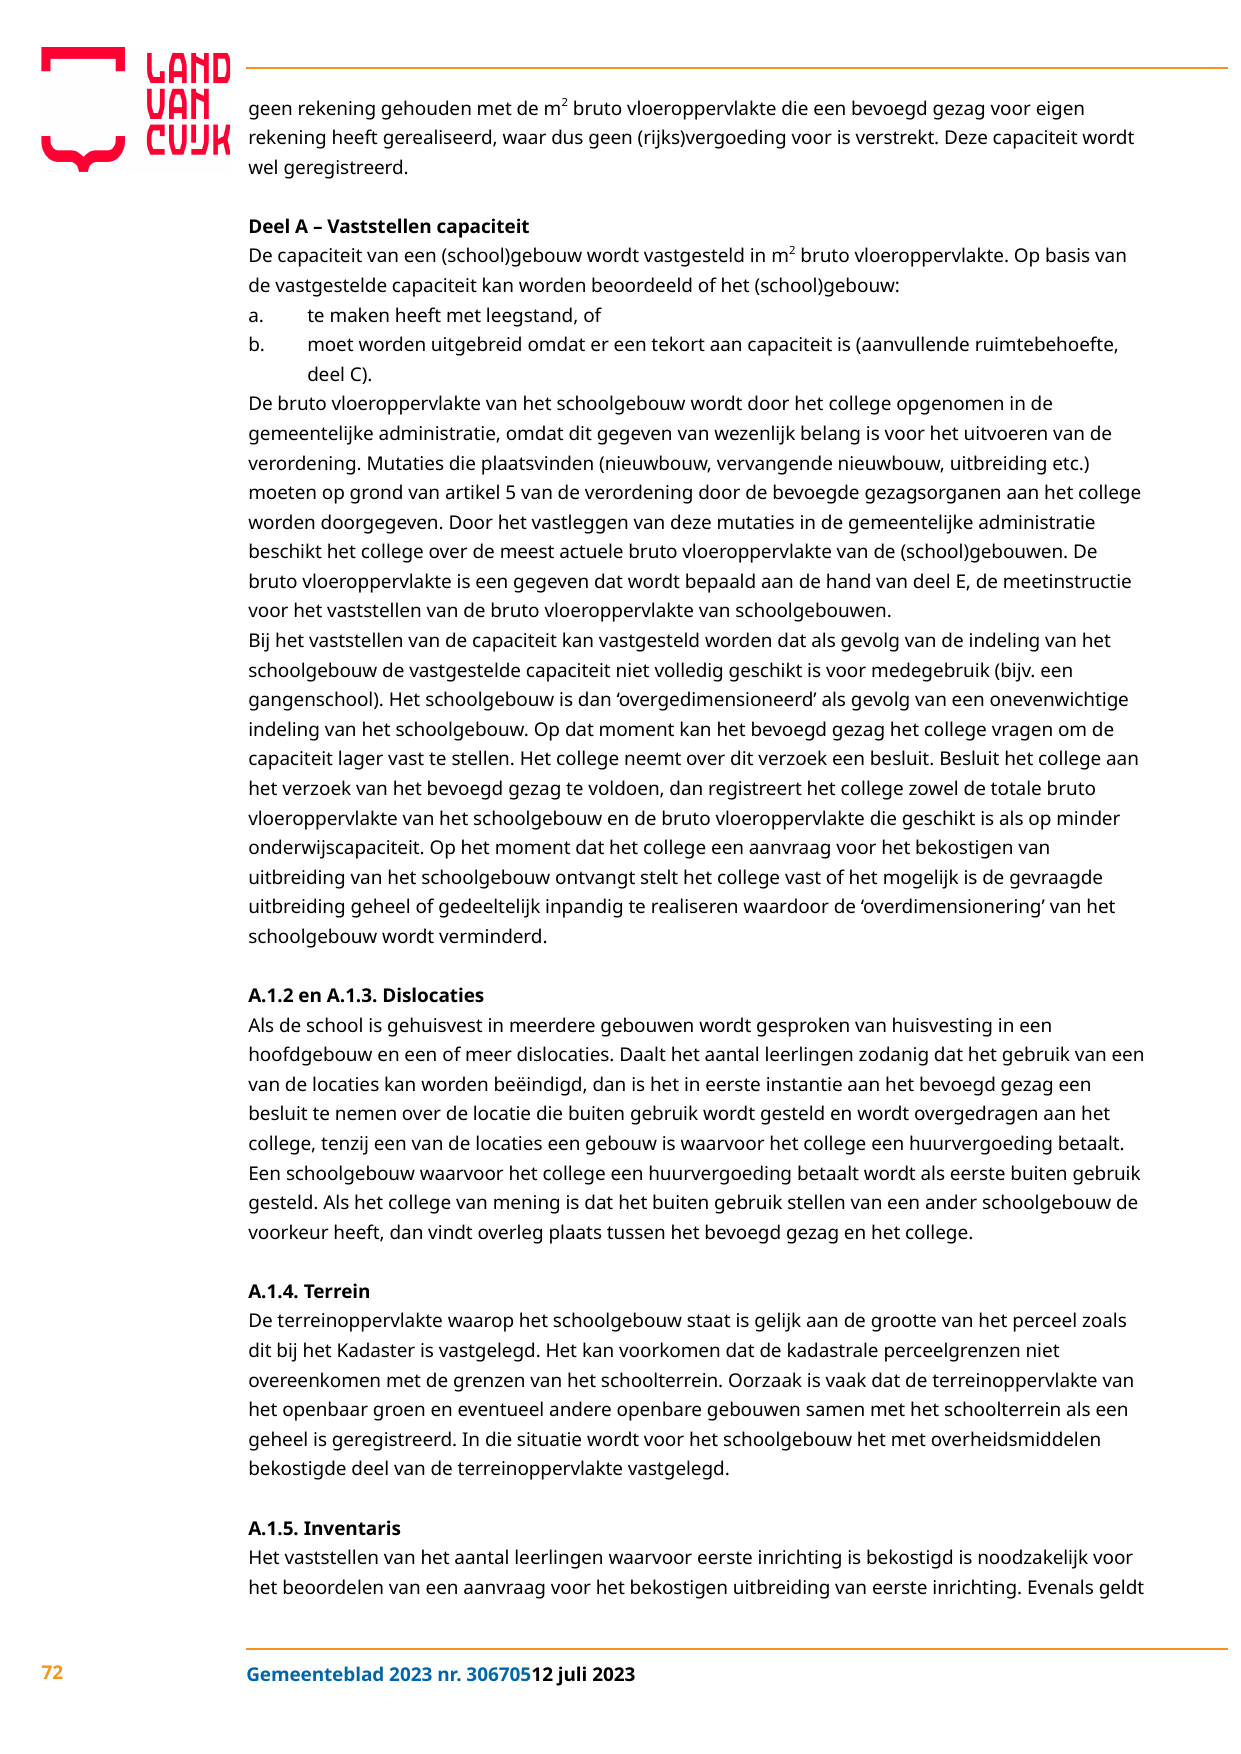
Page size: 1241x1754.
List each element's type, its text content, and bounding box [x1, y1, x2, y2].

text A.1.4. Terrein [248, 1278, 1152, 1304]
text A.1.5. Inventaris [248, 1515, 1152, 1541]
picture [41, 47, 231, 172]
text De bruto vloeroppervlakte van het schoolgebouw wordt door het college opgenomen in de gemeentelijke administratie, omdat dit gegeven van wezenlijk belang is voor het uitvoeren van de verordening. Mutaties die plaatsvinden (nieuwbouw, vervangende nieuwbouw, uitbreiding etc.) moeten op grond van artikel 5 van de verordening door de bevoegde gezagsorganen aan het college worden doorgegeven. Door het vastleggen van deze mutaties in de gemeentelijke administratie beschikt het college over de meest actuele bruto vloeroppervlakte van de (school)gebouwen. De bruto vloeroppervlakte is een gegeven dat wordt bepaald aan de hand van deel E, de meetinstructie voor het vaststellen van de bruto vloeroppervlakte van schoolgebouwen. [248, 391, 1152, 623]
list moet worden uitgebreid omdat er een tekort aan capaciteit is (aanvullende ruimtebehoefte, deel C). [248, 331, 1152, 387]
text Als de school is gehuisvest in meerdere gebouwen wordt gesproken van huisvesting in een hoofdgebouw en een of meer dislocaties. Daalt het aantal leerlingen zodanig dat het gebruik van een van de locaties kan worden beëindigd, dan is het in eerste instantie aan het bevoegd gezag een besluit te nemen over de locatie die buiten gebruik wordt gesteld en wordt overgedragen aan het college, tenzij een van de locaties een gebouw is waarvoor het college een huurvergoeding betaalt. Een schoolgebouw waarvoor het college een huurvergoeding betaalt wordt als eerste buiten gebruik gesteld. Als het college van mening is dat het buiten gebruik stellen van een ander schoolgebouw de voorkeur heeft, dan vindt overleg plaats tussen het bevoegd gezag en het college. [248, 1012, 1152, 1245]
text geen rekening gehouden met de m2 bruto vloeroppervlakte die een bevoegd gezag voor eigen rekening heeft gerealiseerd, waar dus geen (rijks)vergoeding voor is verstrekt. Deze capaciteit wordt wel geregistreerd. [248, 95, 1152, 180]
text Bij het vaststellen van de capaciteit kan vastgesteld worden dat als gevolg van de indeling van het schoolgebouw de vastgestelde capaciteit niet volledig geschikt is voor medegebruik (bijv. een gangenschool). Het schoolgebouw is dan ‘overgedimensioneerd’ als gevolg van een onevenwichtige indeling van het schoolgebouw. Op dat moment kan het bevoegd gezag het college vragen om de capaciteit lager vast te stellen. Het college neemt over dit verzoek een besluit. Besluit het college aan het verzoek van het bevoegd gezag te voldoen, dan registreert het college zowel de totale bruto vloeroppervlakte van het schoolgebouw en de bruto vloeroppervlakte die geschikt is als op minder onderwijscapaciteit. Op het moment dat het college een aanvraag voor het bekostigen van uitbreiding van het schoolgebouw ontvangt stelt het college vast of het mogelijk is de gevraagde uitbreiding geheel of gedeeltelijk inpandig te realiseren waardoor de ‘overdimensionering’ van het schoolgebouw wordt verminderd. [248, 627, 1152, 949]
list te maken heeft met leegstand, of [248, 302, 1152, 328]
text Het vaststellen van het aantal leerlingen waarvoor eerste inrichting is bekostigd is noodzakelijk voor het beoordelen van een aanvraag voor het bekostigen uitbreiding van eerste inrichting. Evenals geldt [248, 1544, 1152, 1600]
text De capaciteit van een (school)gebouw wordt vastgesteld in m2 bruto vloeroppervlakte. Op basis van de vastgestelde capaciteit kan worden beoordeeld of het (school)gebouw: [248, 243, 1152, 298]
text Deel A – Vaststellen capaciteit [248, 213, 1152, 239]
text De terreinoppervlakte waarop het schoolgebouw staat is gelijk aan de grootte van het perceel zoals dit bij het Kadaster is vastgelegd. Het kan voorkomen dat de kadastrale perceelgrenzen niet overeenkomen met de grenzen van het schoolterrein. Oorzaak is vaak dat de terreinoppervlakte van het openbaar groen en eventueel andere openbare gebouwen samen met het schoolterrein als een geheel is geregistreerd. In die situatie wordt voor het schoolgebouw het met overheidsmiddelen bekostigde deel van de terreinoppervlakte vastgelegd. [248, 1308, 1152, 1481]
text A.1.2 en A.1.3. Dislocaties [248, 982, 1152, 1008]
